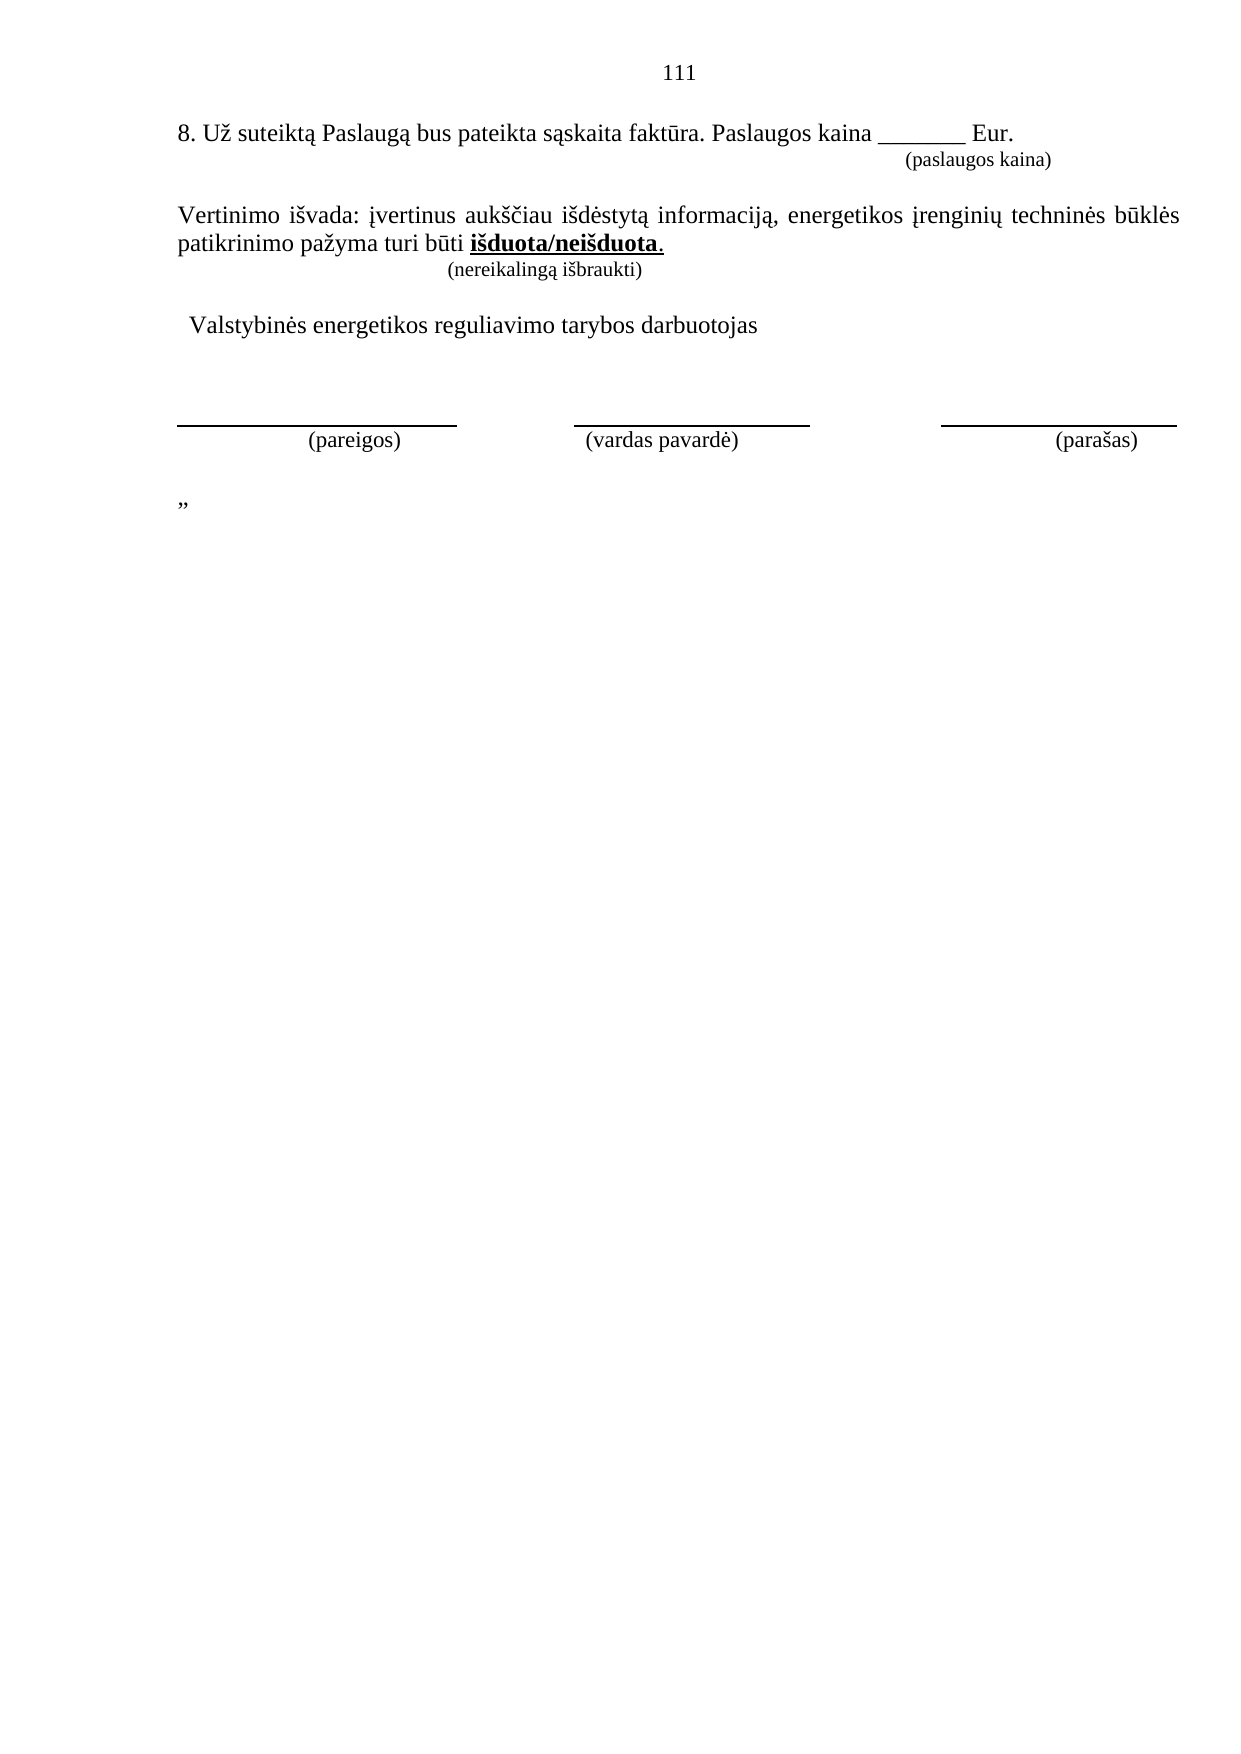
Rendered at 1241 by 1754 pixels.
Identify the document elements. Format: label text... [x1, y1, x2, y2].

table_cell [810, 425, 941, 453]
text 8. Už suteiktą Paslaugą bus pateikta sąskaita faktūra. Paslaugos kaina _______ Eur. [177, 118, 1181, 147]
table_cell (parašas) [941, 427, 1177, 453]
table_cell (vardas pavardė) [574, 427, 810, 453]
text (nereikalingą išbraukti) [312, 257, 1181, 281]
table_cell [457, 425, 574, 453]
text Vertinimo išvada: įvertinus aukščiau išdėstytą informaciją, energetikos įrenginių techninės būklės patikrinimo pažyma turi būti išduota/neišduota. [177, 200, 1181, 257]
table_header Valstybinės energetikos reguliavimo tarybos darbuotojas [177, 310, 1177, 425]
table_cell (pareigos) [177, 427, 457, 453]
text (paslaugos kaina) [447, 147, 1181, 171]
text „ [177, 482, 1181, 510]
